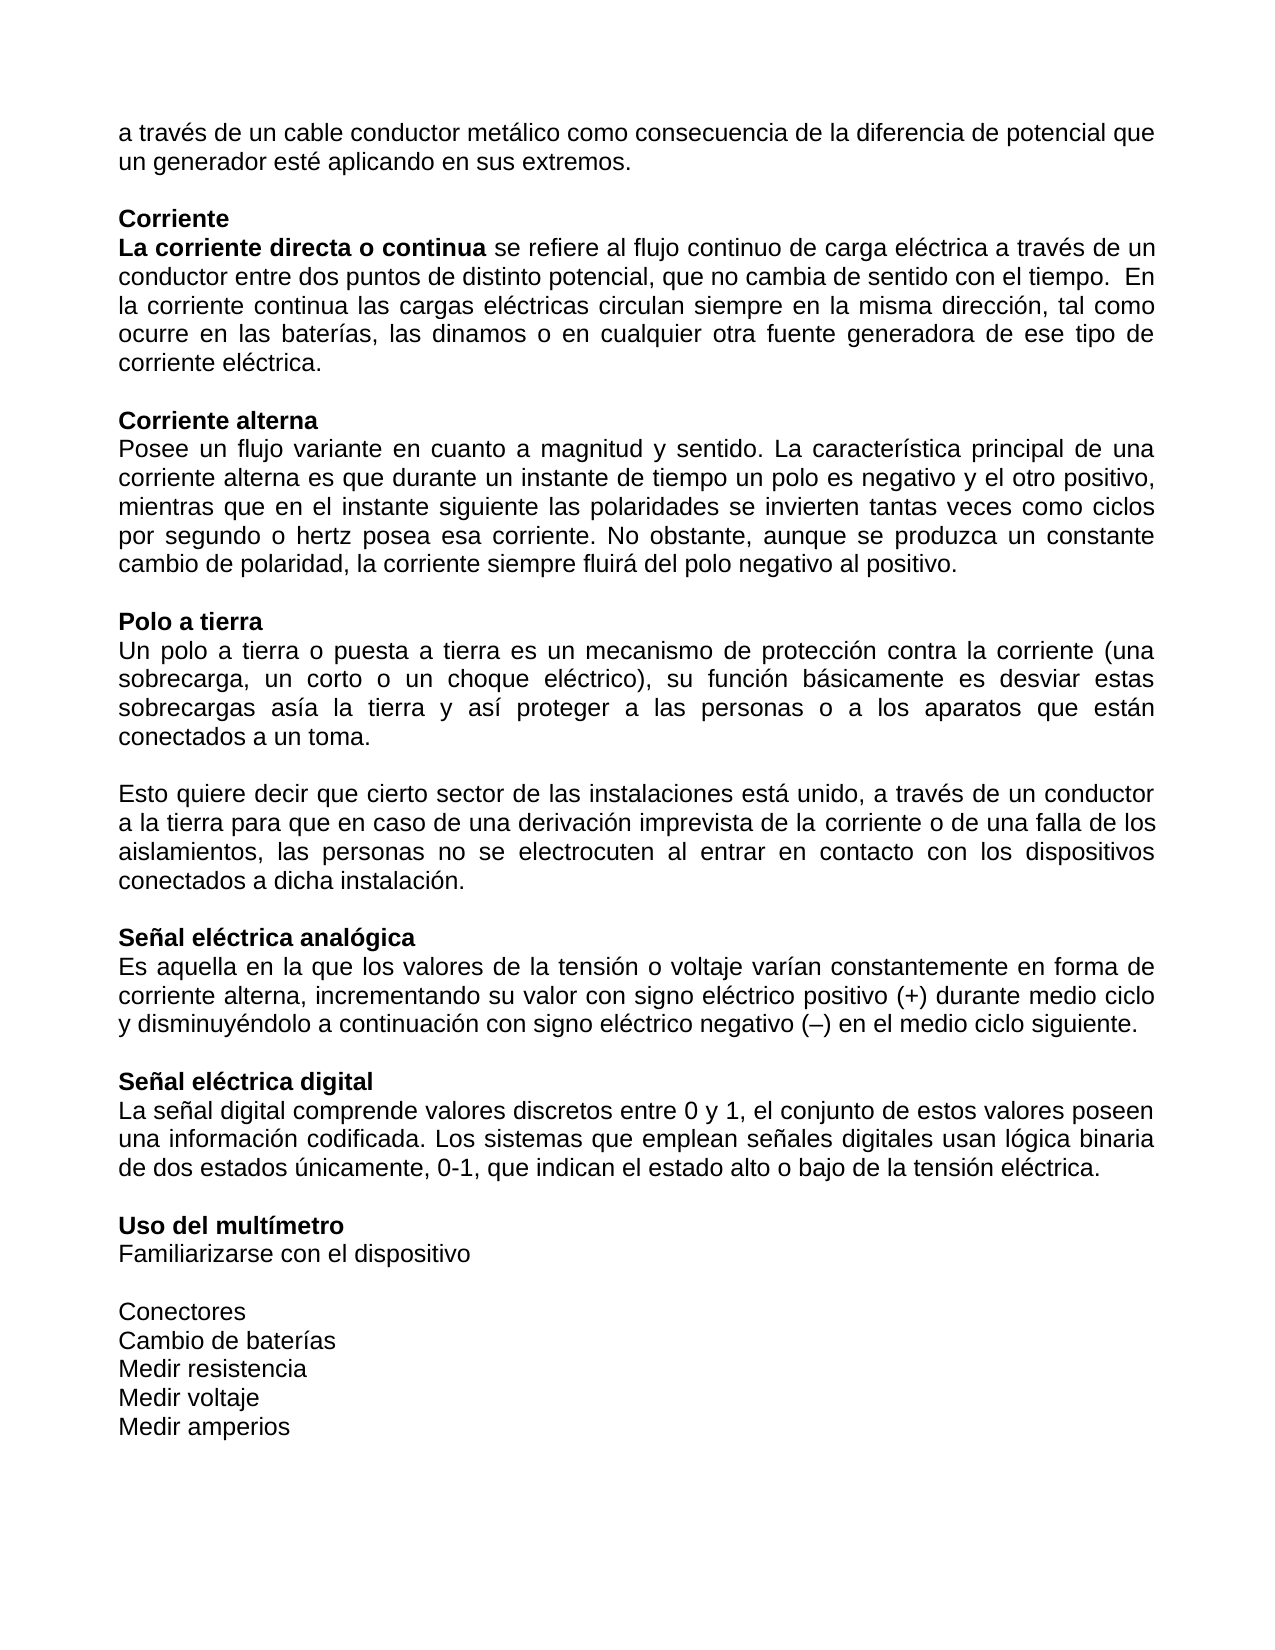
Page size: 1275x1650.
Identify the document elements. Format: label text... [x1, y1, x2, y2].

text Familiarizarse con el dispositivo [118, 1239, 1157, 1268]
text Medir resistencia [118, 1354, 1157, 1383]
text Conectores [118, 1297, 1157, 1326]
text Señal eléctrica analógica [118, 923, 1157, 952]
text Medir voltaje [118, 1383, 1157, 1412]
text Cambio de baterías [118, 1326, 1157, 1354]
text La corriente directa o continua se refiere al flujo continuo de carga eléctrica a través de un conductor entre dos puntos de distinto potencial, que no cambia de sentido con el tiempo. En la corriente continua las cargas eléctricas circulan siempre en la misma dirección, tal como ocurre en las baterías, las dinamos o en cualquier otra fuente generadora de ese tipo de corriente eléctrica. [118, 233, 1157, 377]
text Corriente alterna [118, 406, 1157, 434]
text La señal digital comprende valores discretos entre 0 y 1, el conjunto de estos valores poseen una información codificada. Los sistemas que emplean señales digitales usan lógica binaria de dos estados únicamente, 0-1, que indican el estado alto o bajo de la tensión eléctrica. [118, 1096, 1157, 1182]
text a través de un cable conductor metálico como consecuencia de la diferencia de potencial que un generador esté aplicando en sus extremos. [118, 118, 1157, 176]
text Un polo a tierra o puesta a tierra es un mecanismo de protección contra la corriente (una sobrecarga, un corto o un choque eléctrico), su función básicamente es desviar estas sobrecargas asía la tierra y así proteger a las personas o a los aparatos que están conectados a un toma. [118, 636, 1157, 751]
text Corriente [118, 204, 1157, 233]
text Uso del multímetro [118, 1211, 1157, 1239]
text Posee un flujo variante en cuanto a magnitud y sentido. La característica principal de una corriente alterna es que durante un instante de tiempo un polo es negativo y el otro positivo, mientras que en el instante siguiente las polaridades se invierten tantas veces como ciclos por segundo o hertz posea esa corriente. No obstante, aunque se produzca un constante cambio de polaridad, la corriente siempre fluirá del polo negativo al positivo. [118, 434, 1157, 578]
text Señal eléctrica digital [118, 1067, 1157, 1096]
text Medir amperios [118, 1412, 1157, 1441]
text Polo a tierra [118, 607, 1157, 636]
text Esto quiere decir que cierto sector de las instalaciones está unido, a través de un conductor a la tierra para que en caso de una derivación imprevista de la corriente o de una falla de los aislamientos, las personas no se electrocuten al entrar en contacto con los dispositivos conectados a dicha instalación. [118, 779, 1157, 894]
text Es aquella en la que los valores de la tensión o voltaje varían constantemente en forma de corriente alterna, incrementando su valor con signo eléctrico positivo (+) durante medio ciclo y disminuyéndolo a continuación con signo eléctrico negativo (–) en el medio ciclo siguiente. [118, 952, 1157, 1038]
